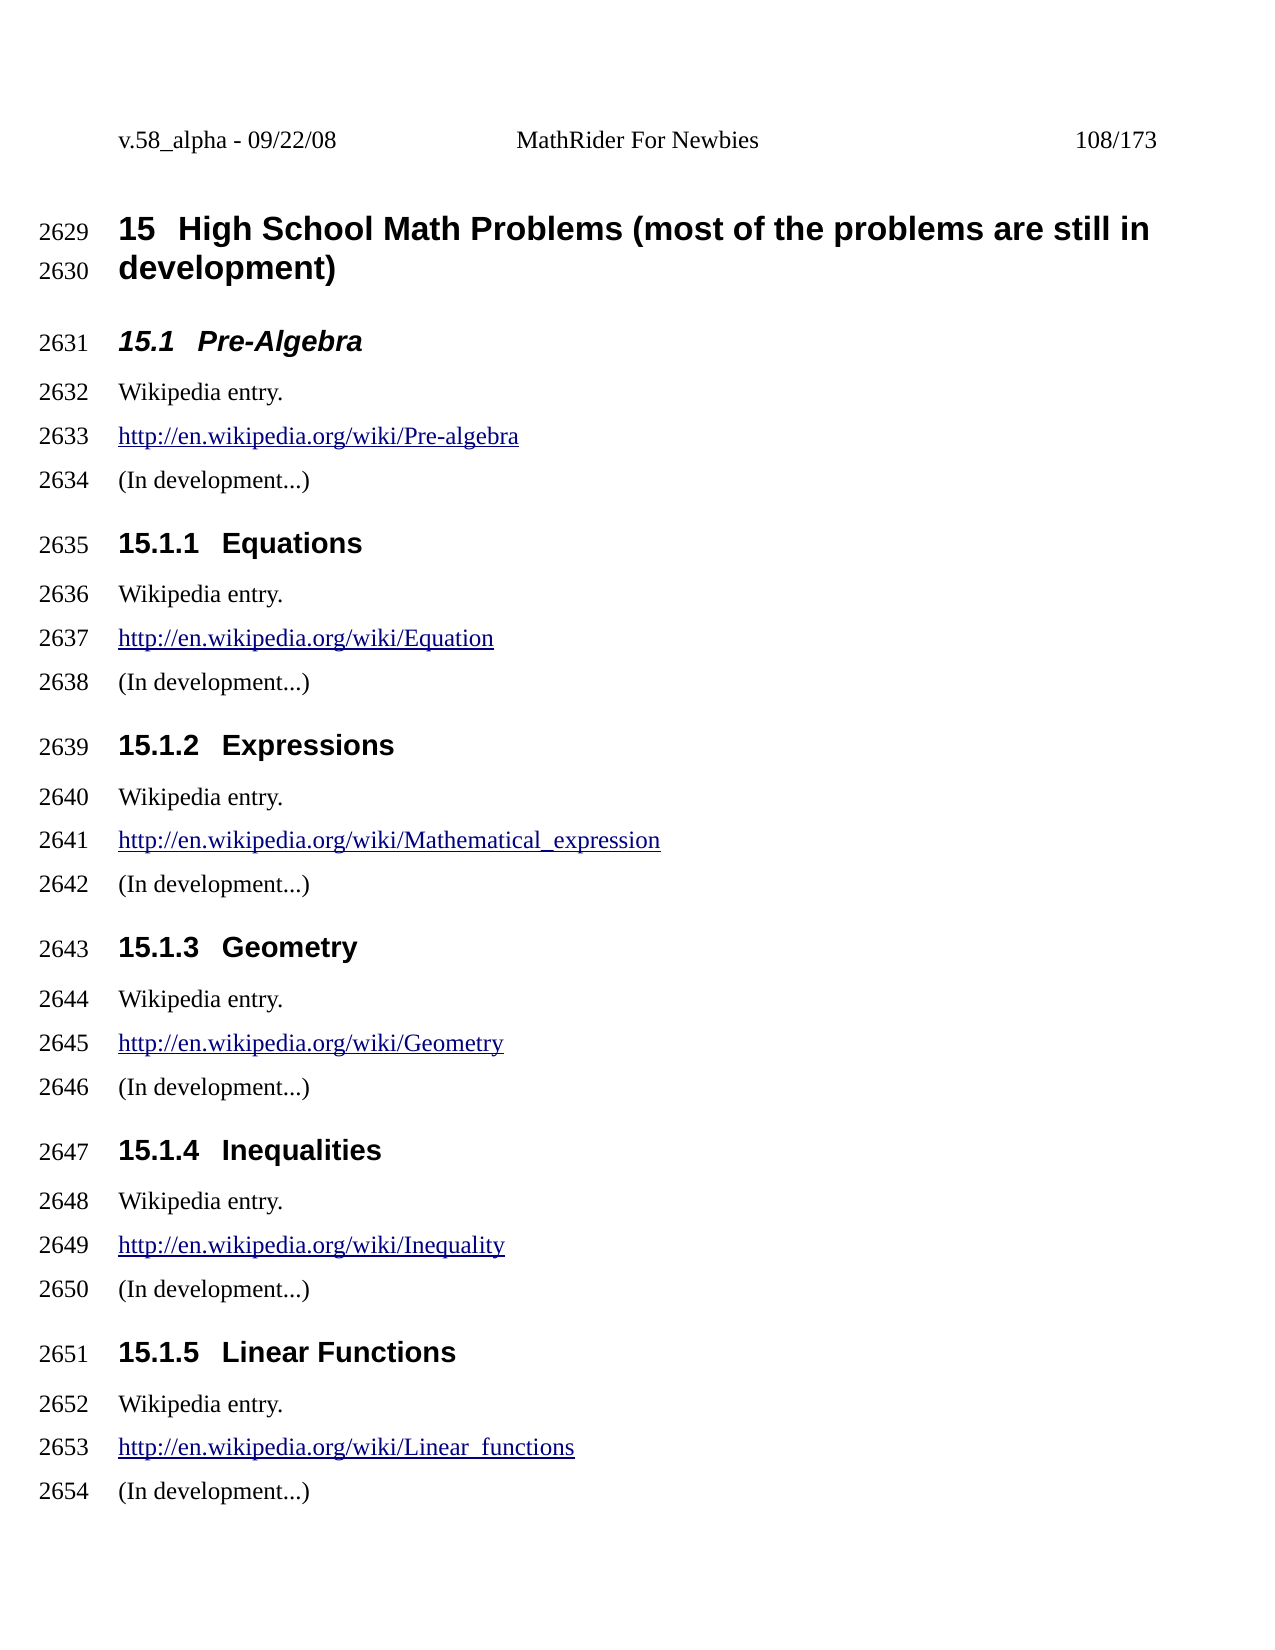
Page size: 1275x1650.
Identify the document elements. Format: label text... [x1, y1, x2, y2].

subtitle Linear Functions [118, 1335, 1157, 1369]
text Wikipedia entry. [118, 782, 1157, 811]
subtitle High School Math Problems (most of the problems are still in development) [118, 209, 1157, 286]
text (In development...) [118, 1476, 1157, 1505]
text http://en.wikipedia.org/wiki/Inequality [118, 1230, 1157, 1259]
text (In development...) [118, 465, 1157, 493]
text Wikipedia entry. [118, 984, 1157, 1013]
text http://en.wikipedia.org/wiki/Mathematical_expression [118, 826, 1157, 854]
text http://en.wikipedia.org/wiki/Linear_functions [118, 1432, 1157, 1461]
subtitle Expressions [118, 728, 1157, 762]
text Wikipedia entry. [118, 579, 1157, 608]
subtitle Pre-Algebra [118, 324, 1157, 357]
text http://en.wikipedia.org/wiki/Pre-algebra [118, 421, 1157, 450]
text (In development...) [118, 667, 1157, 696]
text Wikipedia entry. [118, 377, 1157, 406]
text http://en.wikipedia.org/wiki/Equation [118, 623, 1157, 652]
text (In development...) [118, 1274, 1157, 1303]
text Wikipedia entry. [118, 1186, 1157, 1215]
text (In development...) [118, 869, 1157, 898]
subtitle Inequalities [118, 1133, 1157, 1166]
subtitle Equations [118, 526, 1157, 559]
subtitle Geometry [118, 931, 1157, 964]
text (In development...) [118, 1072, 1157, 1100]
text http://en.wikipedia.org/wiki/Geometry [118, 1028, 1157, 1057]
text Wikipedia entry. [118, 1389, 1157, 1417]
